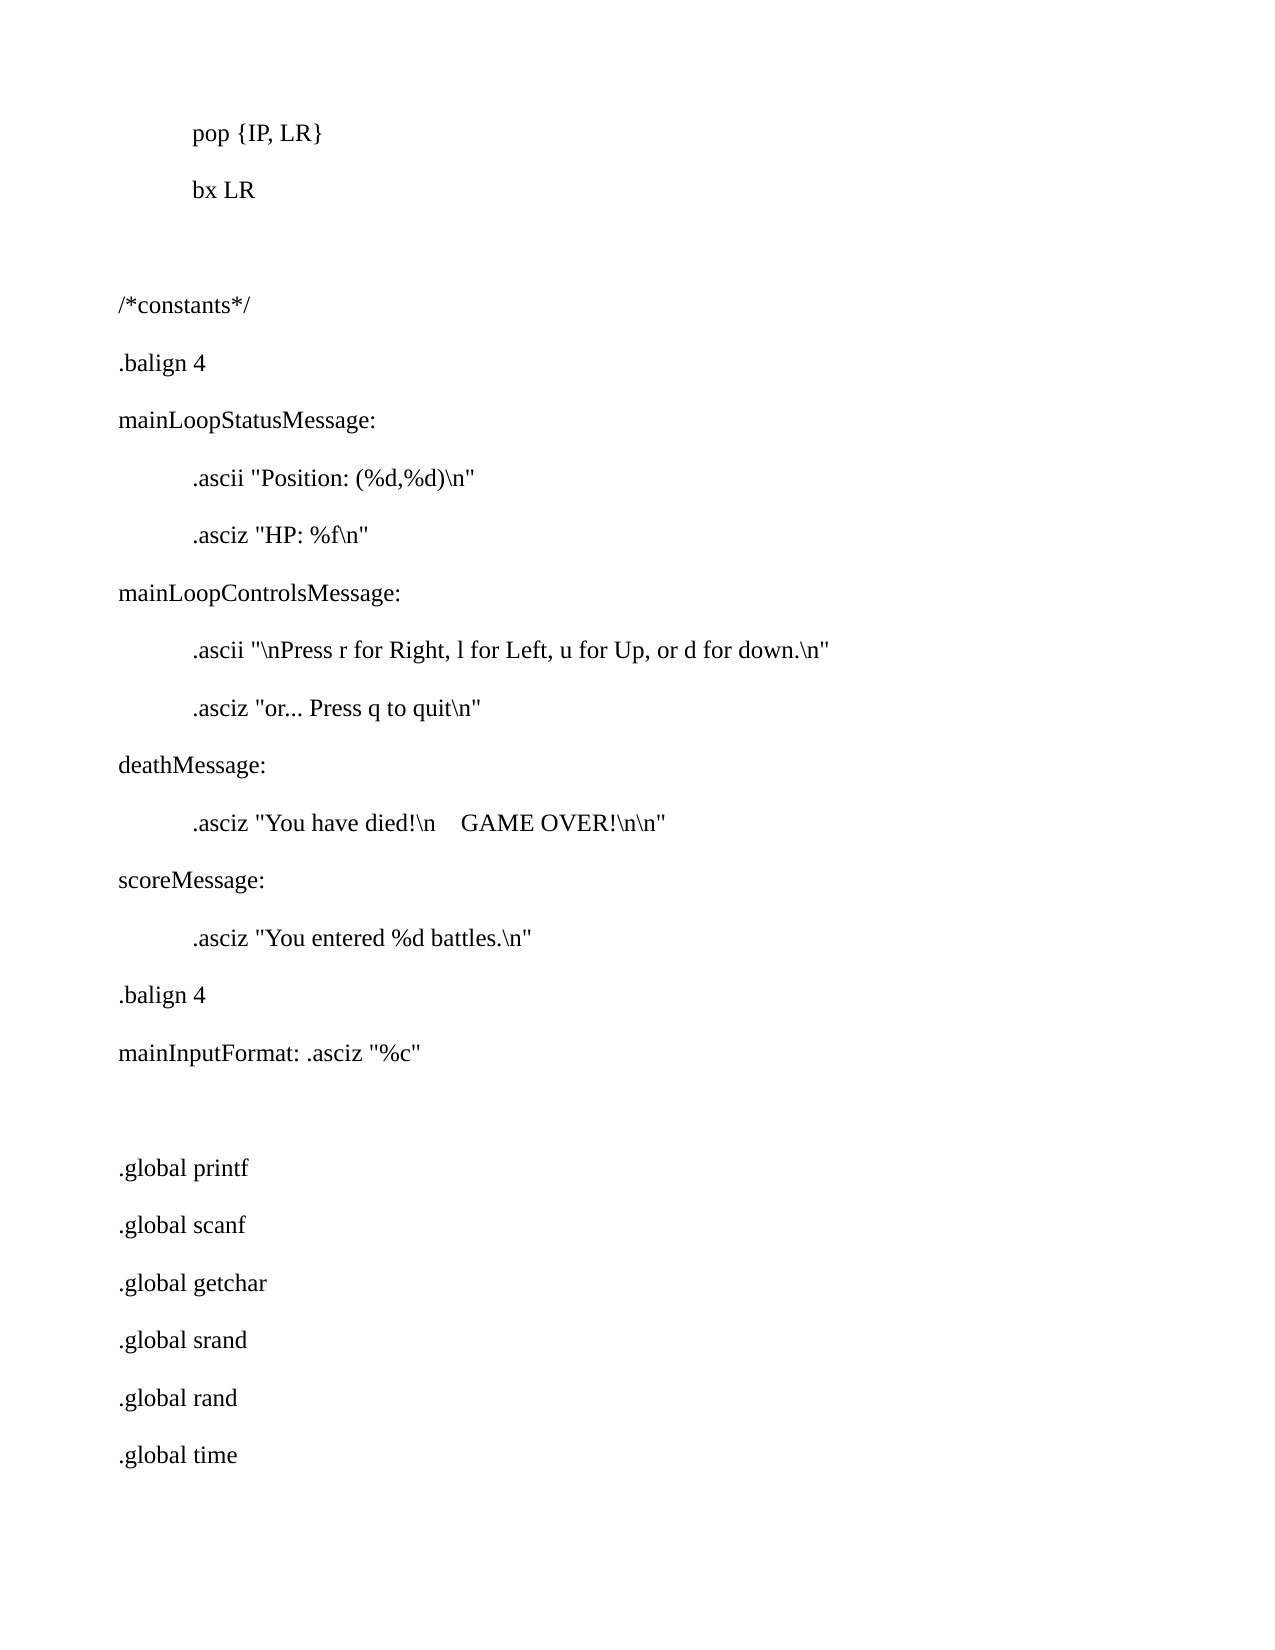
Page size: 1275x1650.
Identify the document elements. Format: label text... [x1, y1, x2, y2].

text /*constants*/ [118, 291, 1157, 319]
text .ascii "Position: (%d,%d)\n" [118, 463, 1157, 492]
text .balign 4 [118, 981, 1157, 1009]
text scoreMessage: [118, 866, 1157, 894]
text .global rand [118, 1383, 1157, 1412]
text mainLoopControlsMessage: [118, 578, 1157, 607]
text mainInputFormat: .asciz "%c" [118, 1038, 1157, 1067]
text .asciz "or... Press q to quit\n" [118, 693, 1157, 722]
text .asciz "You have died!\n GAME OVER!\n\n" [118, 808, 1157, 837]
text .global printf [118, 1153, 1157, 1182]
text .global time [118, 1441, 1157, 1469]
text .ascii "\nPress r for Right, l for Left, u for Up, or d for down.\n" [118, 636, 1157, 664]
text pop {IP, LR} [118, 118, 1157, 147]
text bx LR [118, 176, 1157, 204]
text .global getchar [118, 1268, 1157, 1297]
text .balign 4 [118, 348, 1157, 377]
text .asciz "You entered %d battles.\n" [118, 923, 1157, 952]
text .asciz "HP: %f\n" [118, 521, 1157, 549]
text .global srand [118, 1326, 1157, 1354]
text mainLoopStatusMessage: [118, 406, 1157, 434]
text deathMessage: [118, 751, 1157, 779]
text .global scanf [118, 1211, 1157, 1239]
